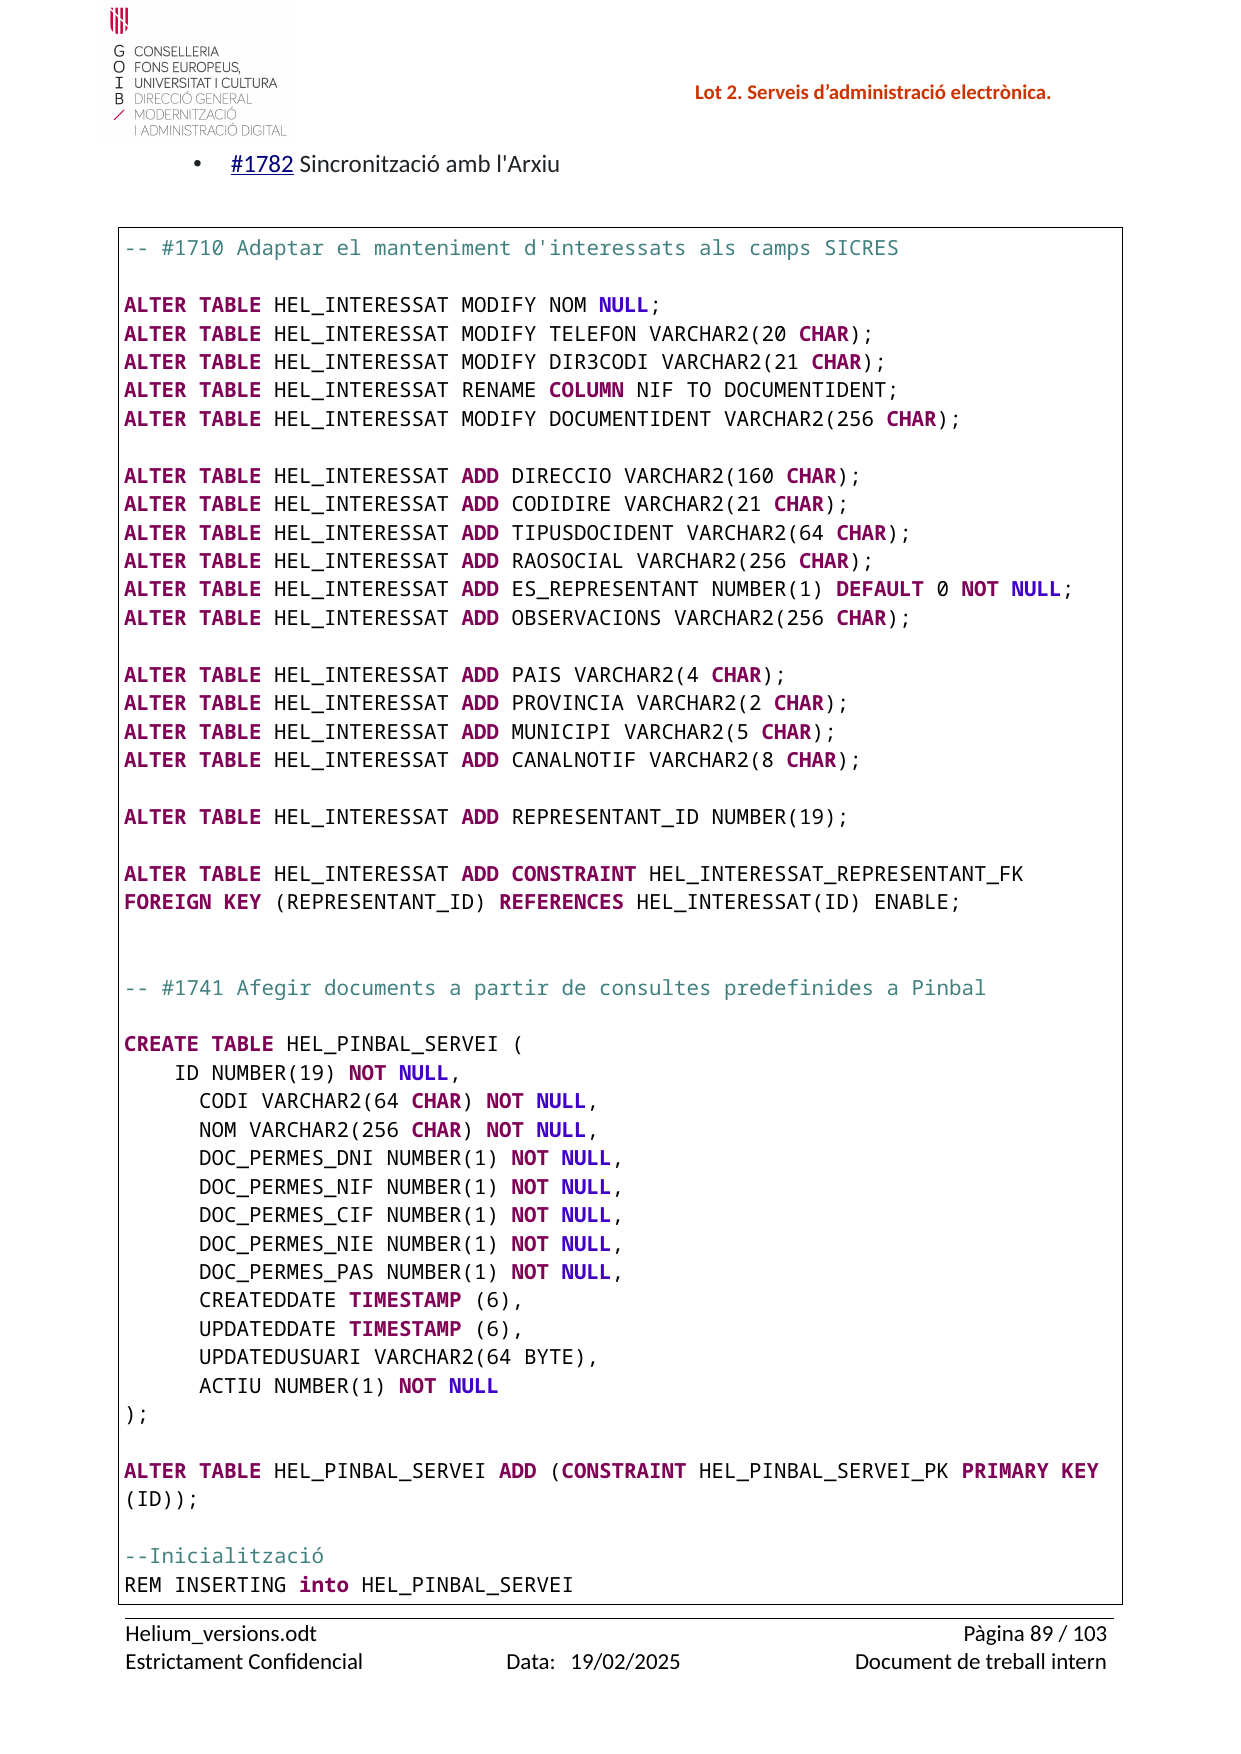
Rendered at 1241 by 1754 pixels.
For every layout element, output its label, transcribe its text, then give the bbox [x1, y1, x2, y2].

list #1782 Sincronització amb l'Arxiu [193, 148, 1122, 178]
picture [100, 0, 297, 144]
table_header -- #1710 Adaptar el manteniment d'interessats als camps SICRES ALTER TABLE HEL_INTERESSAT MODIFY NOM NULL; ALTER TABLE HEL_INTERESSAT MODIFY TELEFON VARCHAR2(20 CHAR); ALTER TABLE HEL_INTERESSAT MODIFY DIR3CODI VARCHAR2(21 CHAR); ALTER TABLE HEL_INTERESSAT RENAME COLUMN NIF TO DOCUMENTIDENT; ALTER TABLE HEL_INTERESSAT MODIFY DOCUMENTIDENT VARCHAR2(256 CHAR); ALTER TABLE HEL_INTERESSAT ADD DIRECCIO VARCHAR2(160 CHAR); ALTER TABLE HEL_INTERESSAT ADD CODIDIRE VARCHAR2(21 CHAR); ALTER TABLE HEL_INTERESSAT ADD TIPUSDOCIDENT VARCHAR2(64 CHAR); ALTER TABLE HEL_INTERESSAT ADD RAOSOCIAL VARCHAR2(256 CHAR); ALTER TABLE HEL_INTERESSAT ADD ES_REPRESENTANT NUMBER(1) DEFAULT 0 NOT NULL; ALTER TABLE HEL_INTERESSAT ADD OBSERVACIONS VARCHAR2(256 CHAR); ALTER TABLE HEL_INTERESSAT ADD PAIS VARCHAR2(4 CHAR); ALTER TABLE HEL_INTERESSAT ADD PROVINCIA VARCHAR2(2 CHAR); ALTER TABLE HEL_INTERESSAT ADD MUNICIPI VARCHAR2(5 CHAR); ALTER TABLE HEL_INTERESSAT ADD CANALNOTIF VARCHAR2(8 CHAR); ALTER TABLE HEL_INTERESSAT ADD REPRESENTANT_ID NUMBER(19); ALTER TABLE HEL_INTERESSAT ADD CONSTRAINT HEL_INTERESSAT_REPRESENTANT_FK FOREIGN KEY (REPRESENTANT_ID) REFERENCES HEL_INTERESSAT(ID) ENABLE; -- #1741 Afegir documents a partir de consultes predefinides a Pinbal CREATE TABLE HEL_PINBAL_SERVEI ( ID NUMBER(19) NOT NULL, CODI VARCHAR2(64 CHAR) NOT NULL, NOM VARCHAR2(256 CHAR) NOT NULL, DOC_PERMES_DNI NUMBER(1) NOT NULL, DOC_PERMES_NIF NUMBER(1) NOT NULL, DOC_PERMES_CIF NUMBER(1) NOT NULL, DOC_PERMES_NIE NUMBER(1) NOT NULL, DOC_PERMES_PAS NUMBER(1) NOT NULL, CREATEDDATE TIMESTAMP (6), UPDATEDDATE TIMESTAMP (6), UPDATEDUSUARI VARCHAR2(64 BYTE), ACTIU NUMBER(1) NOT NULL ); ALTER TABLE HEL_PINBAL_SERVEI ADD (CONSTRAINT HEL_PINBAL_SERVEI_PK PRIMARY KEY (ID)); --Inicialització REM INSERTING into HEL_PINBAL_SERVEI [119, 228, 1122, 1604]
